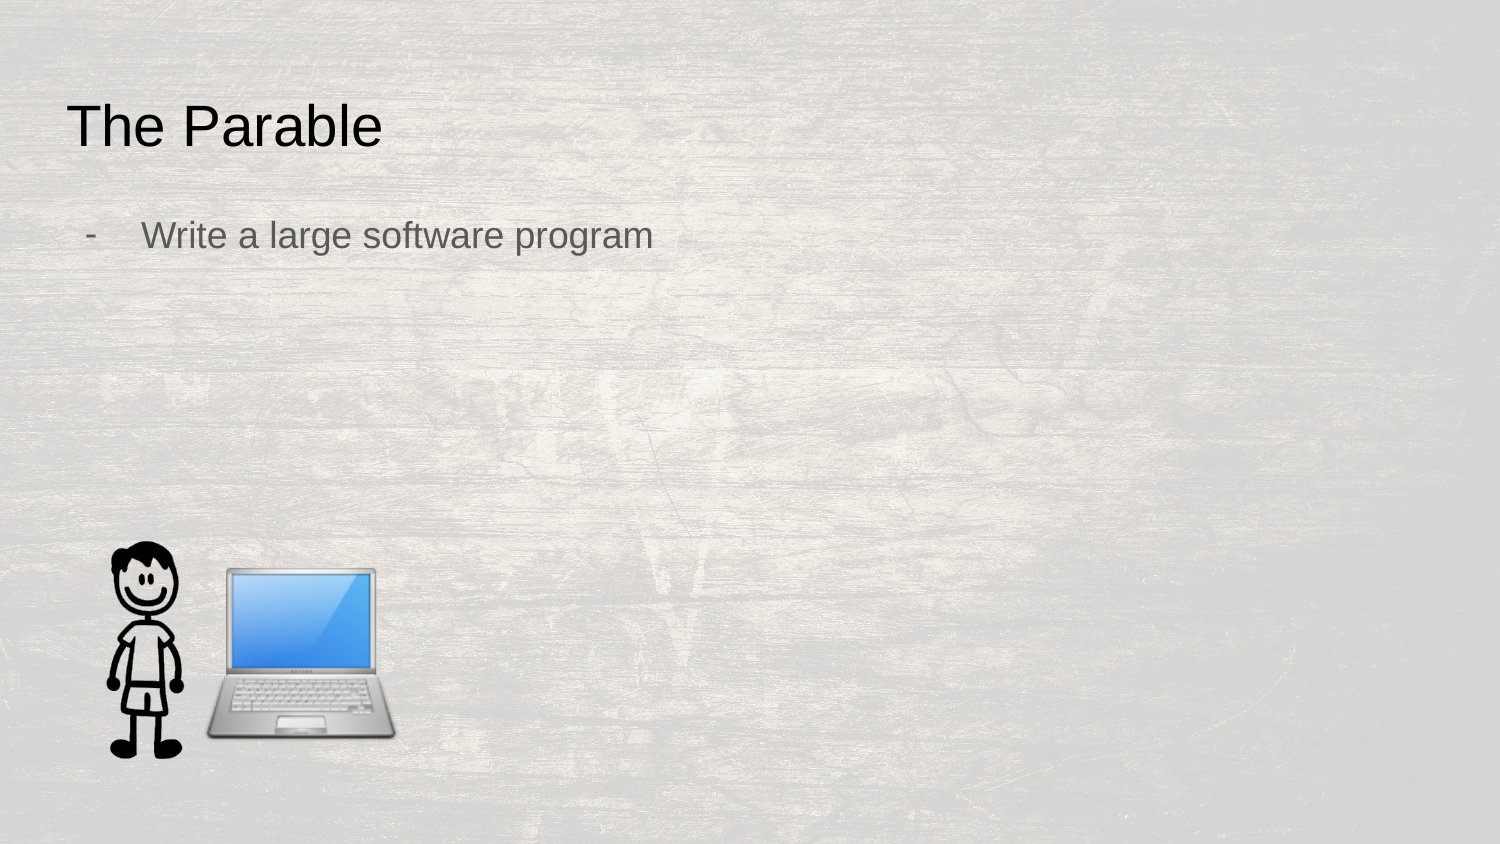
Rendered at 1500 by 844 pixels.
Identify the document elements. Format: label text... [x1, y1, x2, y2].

list Write a large software program [51, 189, 1449, 750]
picture [0, 0, 1500, 844]
title The Parable [51, 72, 1449, 167]
